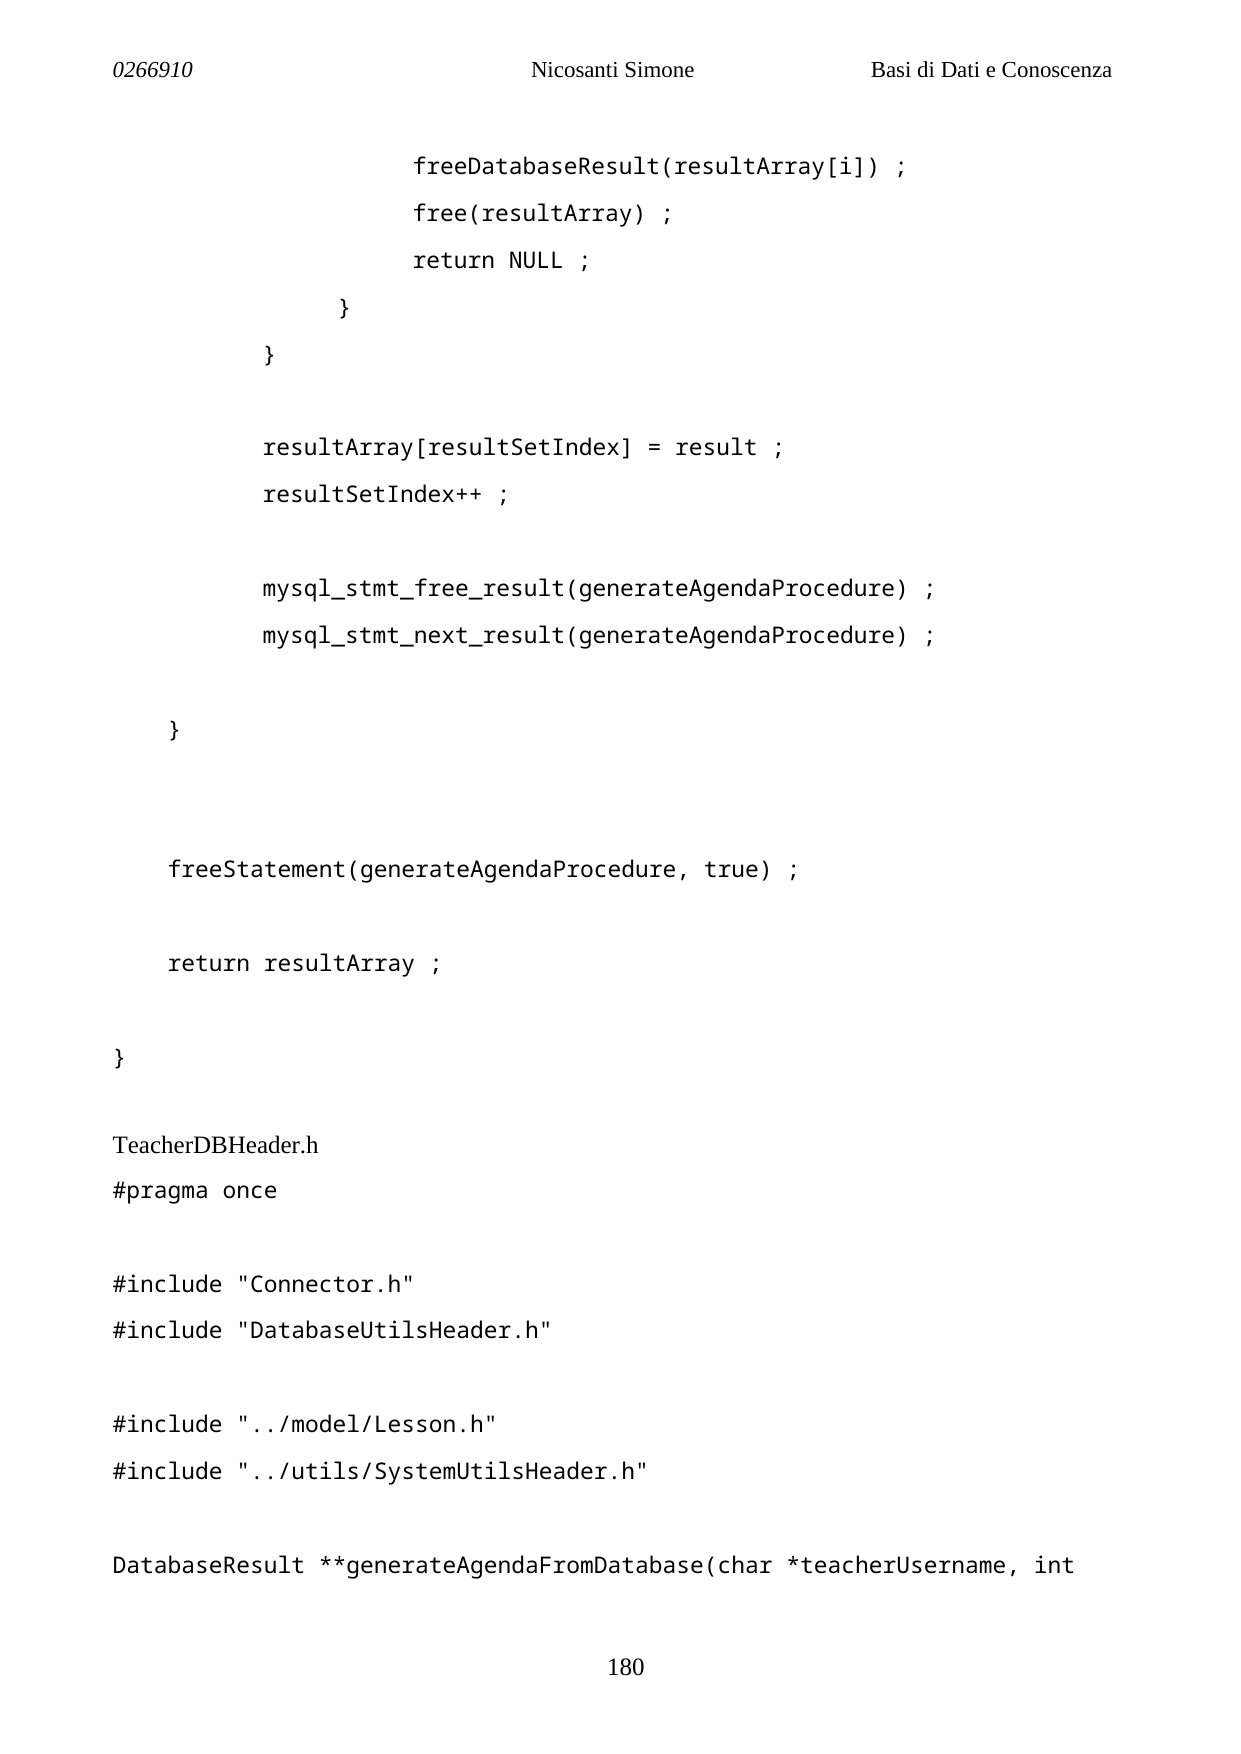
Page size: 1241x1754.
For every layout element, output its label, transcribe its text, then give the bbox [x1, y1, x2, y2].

text } [112, 712, 1128, 744]
text #include "../utils/SystemUtilsHeader.h" [112, 1455, 1128, 1486]
text freeDatabaseResult(resultArray[i]) ; [112, 150, 1128, 181]
text mysql_stmt_next_result(generateAgendaProcedure) ; [112, 619, 1128, 650]
text #include "DatabaseUtilsHeader.h" [112, 1314, 1128, 1346]
text #include "Connector.h" [112, 1267, 1128, 1299]
text #include "../model/Lesson.h" [112, 1408, 1128, 1439]
text return resultArray ; [112, 947, 1128, 978]
text freeStatement(generateAgendaProcedure, true) ; [112, 853, 1128, 884]
text TeacherDBHeader.h [112, 1131, 1128, 1159]
text } [112, 291, 1128, 322]
text } [112, 337, 1128, 369]
text return NULL ; [112, 244, 1128, 275]
text resultArray[resultSetIndex] = result ; [112, 431, 1128, 462]
text mysql_stmt_free_result(generateAgendaProcedure) ; [112, 572, 1128, 603]
text #pragma once [112, 1174, 1128, 1205]
text free(resultArray) ; [112, 197, 1128, 228]
text resultSetIndex++ ; [112, 478, 1128, 509]
text } [112, 1041, 1128, 1072]
text DatabaseResult **generateAgendaFromDatabase(char *teacherUsername, int [112, 1549, 1128, 1580]
